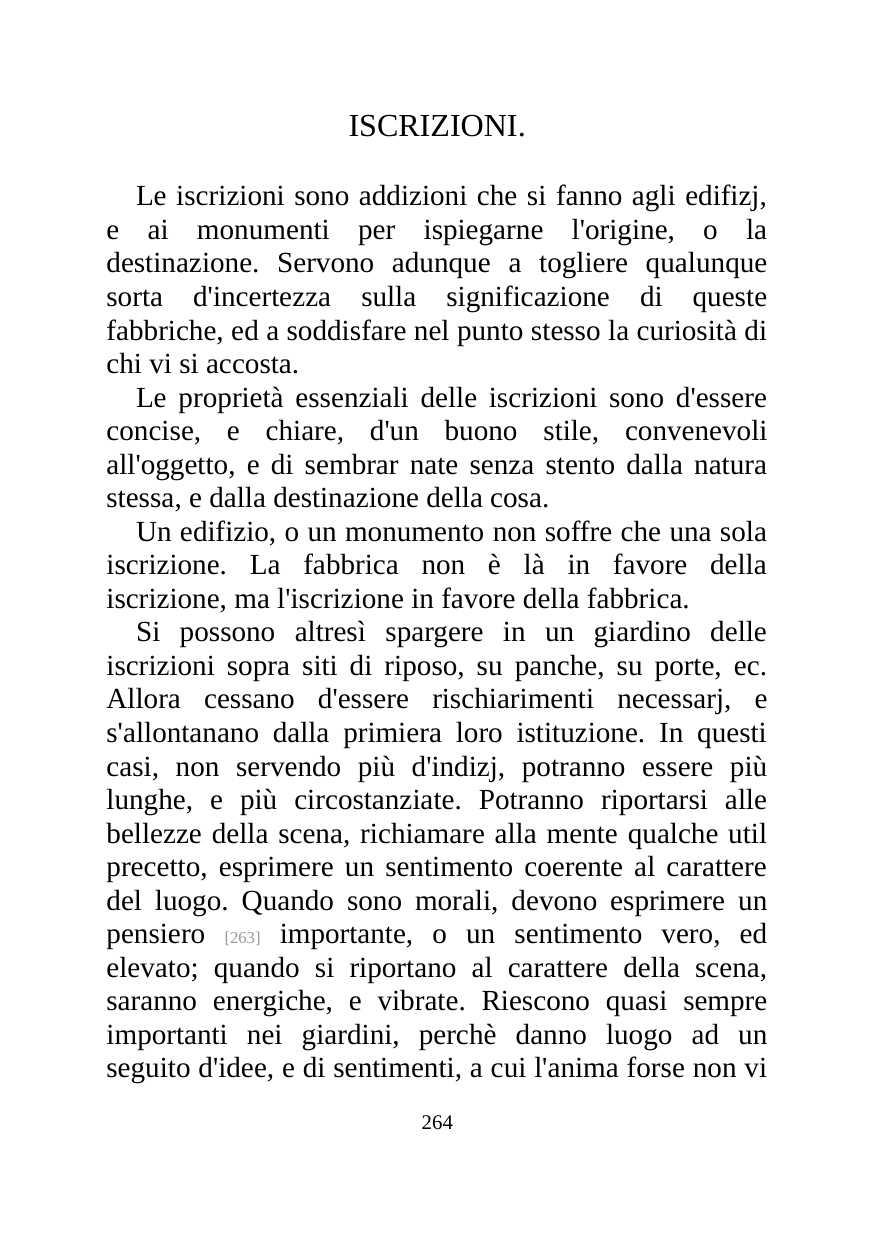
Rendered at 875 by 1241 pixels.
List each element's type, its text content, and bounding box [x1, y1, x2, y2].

text Le iscrizioni sono addizioni che si fanno agli edifizj, e ai monumenti per ispiegarne l'origine, o la destinazione. Servono adunque a togliere qualunque sorta d'incertezza sulla significazione di queste fabbriche, ed a soddisfare nel punto stesso la curiosità di chi vi si accosta. [106, 178, 768, 380]
subtitle ISCRIZIONI. [106, 106, 768, 143]
text Un edifizio, o un monumento non soffre che una sola iscrizione. La fabbrica non è là in favore della iscrizione, ma l'iscrizione in favore della fabbrica. [106, 514, 768, 614]
text Si possono altresì spargere in un giardino delle iscrizioni sopra siti di riposo, su panche, su porte, ec. Allora cessano d'essere rischiarimenti necessarj, e s'allontanano dalla primiera loro istituzione. In questi casi, non servendo più d'indizj, potranno essere più lunghe, e più circostanziate. Potranno riportarsi alle bellezze della scena, richiamare alla mente qualche util precetto, esprimere un sentimento coerente al carattere del luogo. Quando sono morali, devono esprimere un pensiero [263] importante, o un sentimento vero, ed elevato; quando si riportano al carattere della scena, saranno energiche, e vibrate. Riescono quasi sempre importanti nei giardini, perchè danno luogo ad un seguito d'idee, e di sentimenti, a cui l'anima forse non vi [106, 614, 768, 1084]
text Le proprietà essenziali delle iscrizioni sono d'essere concise, e chiare, d'un buono stile, convenevoli all'oggetto, e di sembrar nate senza stento dalla natura stessa, e dalla destinazione della cosa. [106, 380, 768, 514]
